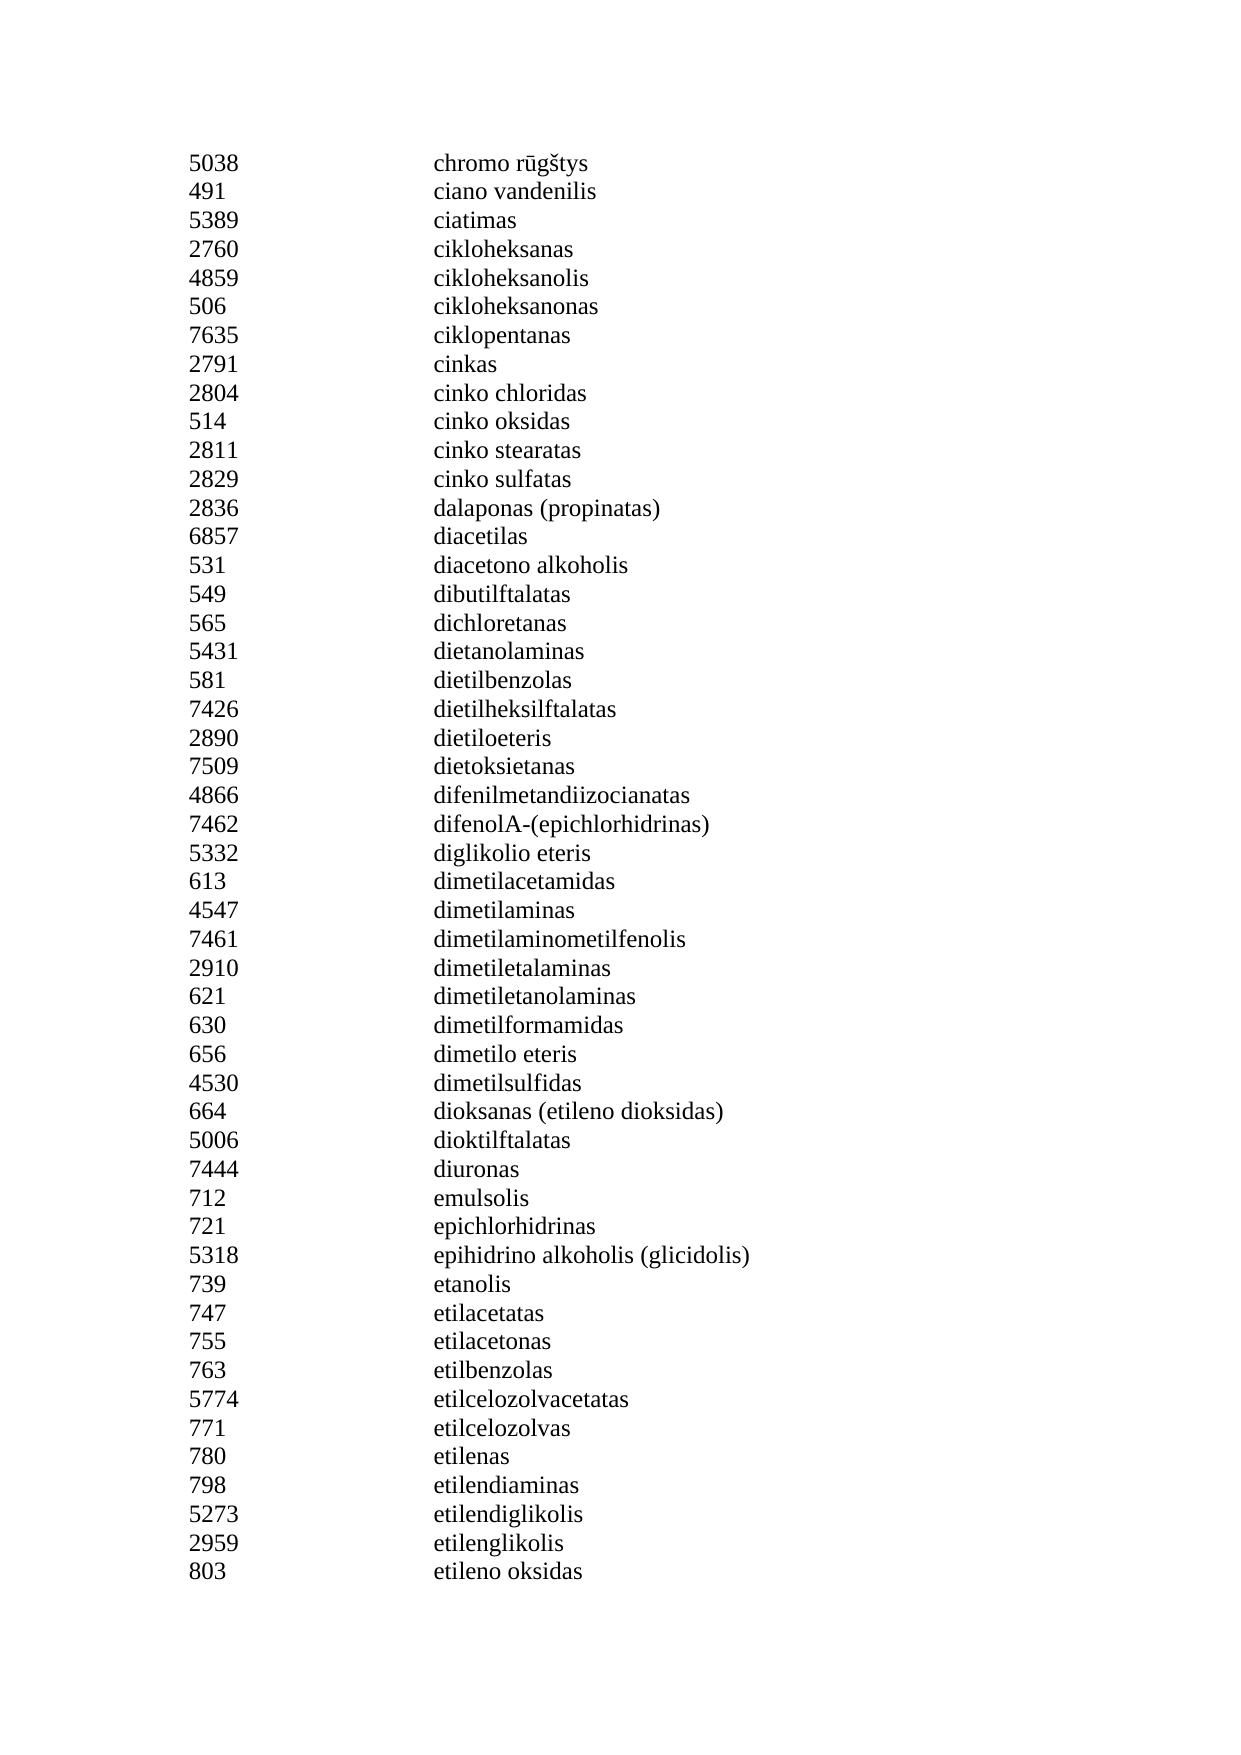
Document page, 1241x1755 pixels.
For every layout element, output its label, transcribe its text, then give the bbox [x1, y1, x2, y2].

table_cell etilacetonas [422, 1326, 1181, 1355]
table_cell 5774 [177, 1384, 422, 1413]
table_cell 5273 [177, 1499, 422, 1528]
table_cell 613 [177, 866, 422, 895]
table_cell 7635 [177, 320, 422, 349]
table_cell cikloheksanonas [422, 291, 1181, 320]
table_cell cinkas [422, 349, 1181, 378]
table_cell 7461 [177, 924, 422, 953]
table_cell 721 [177, 1211, 422, 1240]
table_cell 755 [177, 1326, 422, 1355]
table_cell 5389 [177, 205, 422, 234]
table_cell dimetilaminas [422, 895, 1181, 924]
table_cell dimetilformamidas [422, 1010, 1181, 1039]
table_cell etilenas [422, 1441, 1181, 1470]
table_cell 514 [177, 406, 422, 435]
table_cell etileno oksidas [422, 1556, 1181, 1585]
table_cell 621 [177, 981, 422, 1010]
table_cell 656 [177, 1039, 422, 1068]
table_cell dietilheksilftalatas [422, 694, 1181, 723]
table_cell 803 [177, 1556, 422, 1585]
table_cell etilcelozolvacetatas [422, 1384, 1181, 1413]
table_cell 4530 [177, 1068, 422, 1096]
table_cell dibutilftalatas [422, 579, 1181, 608]
table_cell 7426 [177, 694, 422, 723]
table_cell dioksanas (etileno dioksidas) [422, 1096, 1181, 1125]
table_cell 780 [177, 1441, 422, 1470]
table_cell dietiloeteris [422, 723, 1181, 751]
table_cell cinko sulfatas [422, 464, 1181, 493]
table_cell dimetilaminometilfenolis [422, 924, 1181, 953]
table_cell etilendiaminas [422, 1470, 1181, 1499]
table_cell etilenglikolis [422, 1528, 1181, 1556]
table_cell etilacetatas [422, 1298, 1181, 1326]
table_cell 630 [177, 1010, 422, 1039]
table_cell ciklopentanas [422, 320, 1181, 349]
table_cell 739 [177, 1269, 422, 1298]
table_cell 565 [177, 608, 422, 636]
table_cell cinko stearatas [422, 435, 1181, 464]
table_cell dietoksietanas [422, 751, 1181, 780]
table_cell cikloheksanolis [422, 263, 1181, 291]
table_cell dimetilo eteris [422, 1039, 1181, 1068]
table_cell 2804 [177, 378, 422, 406]
table_cell dimetiletanolaminas [422, 981, 1181, 1010]
table_cell difenolA-(epichlorhidrinas) [422, 809, 1181, 838]
table_cell 2959 [177, 1528, 422, 1556]
table_cell 2910 [177, 953, 422, 981]
table_cell cinko oksidas [422, 406, 1181, 435]
table_cell ciano vandenilis [422, 176, 1181, 205]
table_cell 763 [177, 1355, 422, 1384]
table_cell dimetilsulfidas [422, 1068, 1181, 1096]
table_cell 798 [177, 1470, 422, 1499]
table_cell 7509 [177, 751, 422, 780]
table_cell 549 [177, 579, 422, 608]
table_cell 747 [177, 1298, 422, 1326]
table_cell dietilbenzolas [422, 665, 1181, 694]
table_cell 4866 [177, 780, 422, 809]
table_cell emulsolis [422, 1183, 1181, 1211]
table_cell etilbenzolas [422, 1355, 1181, 1384]
table_cell chromo rūgštys [422, 148, 1181, 176]
table_cell etilcelozolvas [422, 1413, 1181, 1441]
table_cell ciatimas [422, 205, 1181, 234]
table_cell dalaponas (propinatas) [422, 493, 1181, 521]
table_cell 5332 [177, 838, 422, 866]
table_cell 531 [177, 550, 422, 579]
table_cell dimetiletalaminas [422, 953, 1181, 981]
table_cell diglikolio eteris [422, 838, 1181, 866]
table_cell 2811 [177, 435, 422, 464]
table_cell 7462 [177, 809, 422, 838]
table_cell 2760 [177, 234, 422, 263]
table_cell cikloheksanas [422, 234, 1181, 263]
table_cell cinko chloridas [422, 378, 1181, 406]
table_cell 2836 [177, 493, 422, 521]
table_cell 4547 [177, 895, 422, 924]
table_cell diuronas [422, 1154, 1181, 1183]
table_cell 4859 [177, 263, 422, 291]
table_cell etilendiglikolis [422, 1499, 1181, 1528]
table_cell epichlorhidrinas [422, 1211, 1181, 1240]
table_cell 7444 [177, 1154, 422, 1183]
table_cell dimetilacetamidas [422, 866, 1181, 895]
table_cell 5318 [177, 1240, 422, 1269]
table_cell dietanolaminas [422, 636, 1181, 665]
table_cell 5006 [177, 1125, 422, 1154]
table_cell 2890 [177, 723, 422, 751]
table_cell 6857 [177, 521, 422, 550]
table_cell 712 [177, 1183, 422, 1211]
table_cell 581 [177, 665, 422, 694]
table_cell dichloretanas [422, 608, 1181, 636]
table_cell 2791 [177, 349, 422, 378]
table_cell 5431 [177, 636, 422, 665]
table_cell diacetono alkoholis [422, 550, 1181, 579]
table_cell 506 [177, 291, 422, 320]
table_cell dioktilftalatas [422, 1125, 1181, 1154]
table_cell etanolis [422, 1269, 1181, 1298]
table_cell 491 [177, 176, 422, 205]
table_cell epihidrino alkoholis (glicidolis) [422, 1240, 1181, 1269]
table_cell 2829 [177, 464, 422, 493]
table_cell 664 [177, 1096, 422, 1125]
table_cell 5038 [177, 148, 422, 176]
table_cell diacetilas [422, 521, 1181, 550]
table_cell 771 [177, 1413, 422, 1441]
table_cell difenilmetandiizocianatas [422, 780, 1181, 809]
